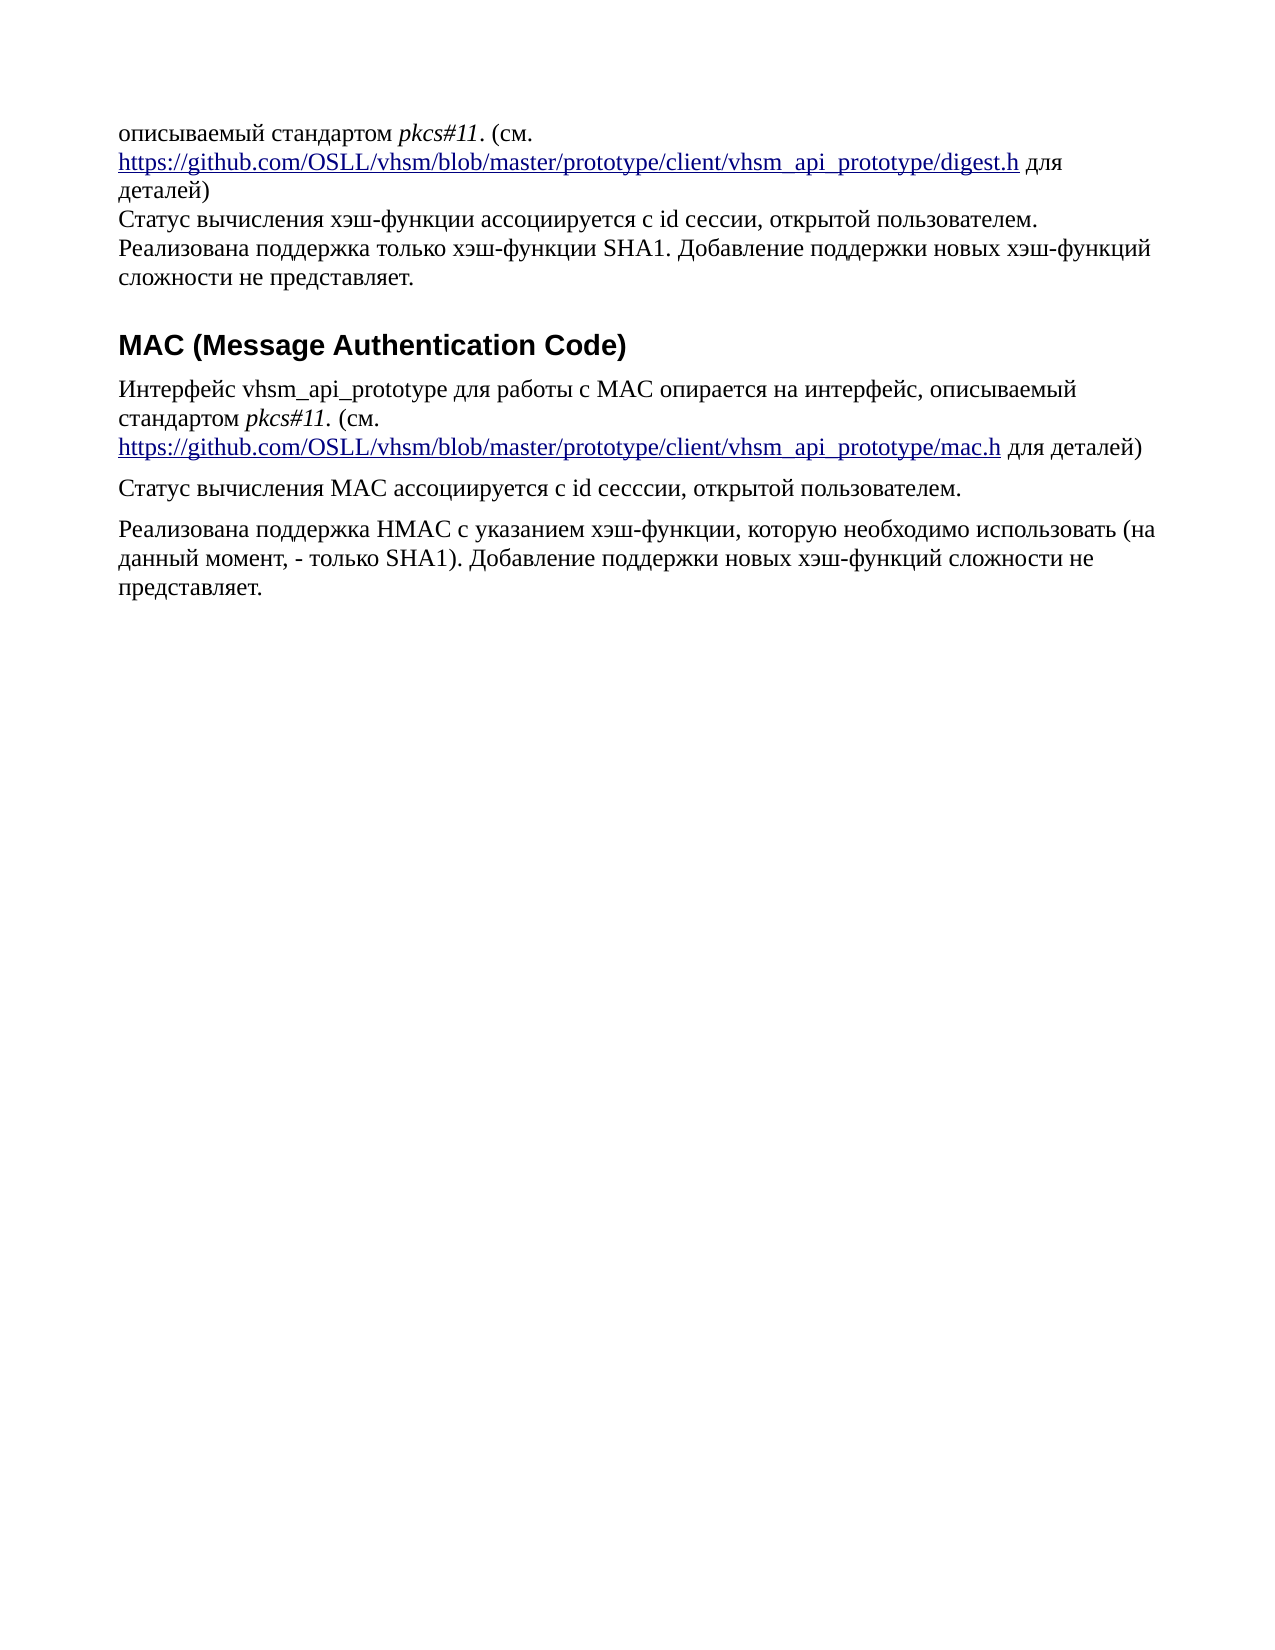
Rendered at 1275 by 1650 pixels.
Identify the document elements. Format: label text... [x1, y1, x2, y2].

text Реализована поддержка HMAC с указанием хэш-функции, которую необходимо использовать (на данный момент, - только SHA1). Добавление поддержки новых хэш-функций сложности не представляет. [118, 514, 1157, 600]
subtitle MAC (Message Authentication Code) [118, 328, 1157, 362]
text Интерфейс vhsm_api_prototype для работы с MAC опирается на интерфейс, описываемый стандартом pkcs#11. (см. https://github.com/OSLL/vhsm/blob/master/prototype/client/vhsm_api_prototype/mac.h для деталей) [118, 374, 1157, 460]
text Статус вычисления MAC ассоциируется с id сесссии, открытой пользователем. [118, 473, 1157, 502]
text описываемый стандартом pkcs#11. (см. https://github.com/OSLL/vhsm/blob/master/prototype/client/vhsm_api_prototype/digest.h для деталей) Статус вычисления хэш-функции ассоциируется с id сессии, открытой пользователем. Реализована поддержка только хэш-функции SHA1. Добавление поддержки новых хэш-функций сложности не представляет. [118, 118, 1157, 291]
